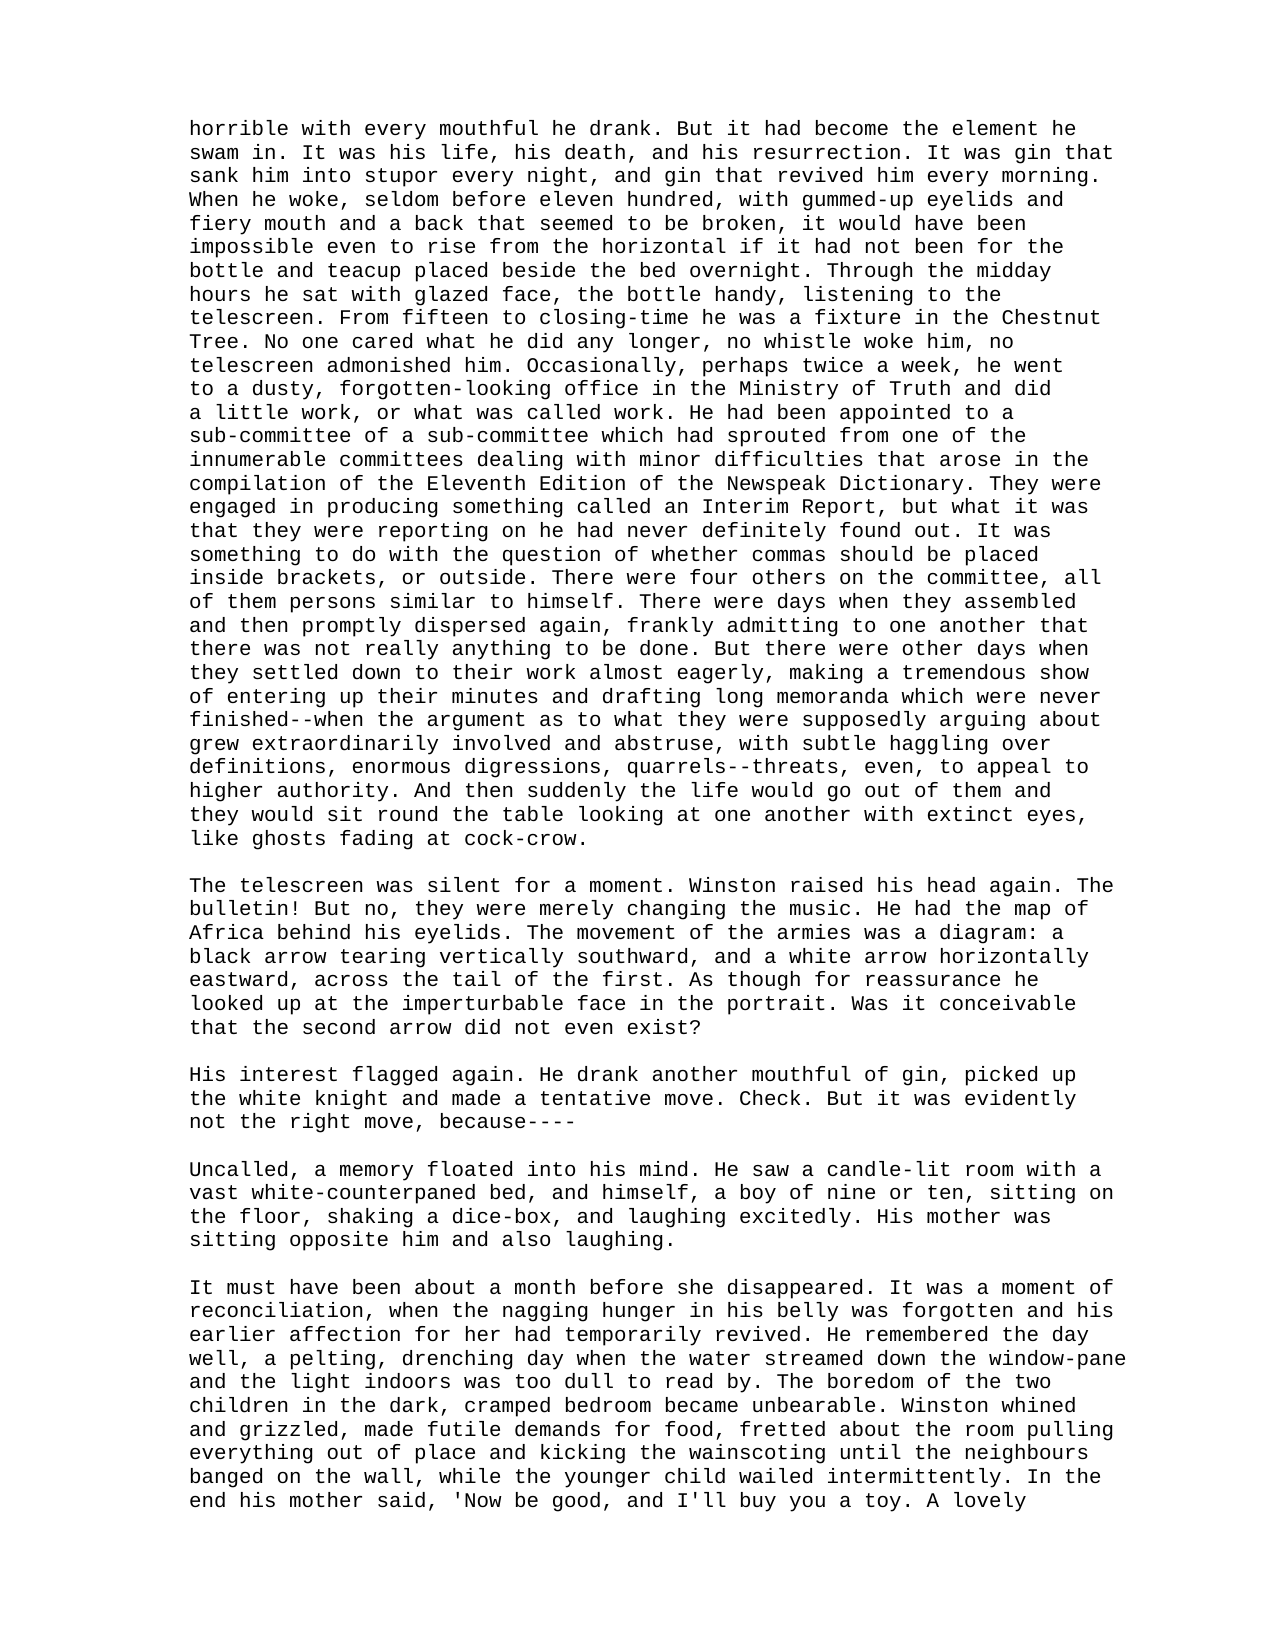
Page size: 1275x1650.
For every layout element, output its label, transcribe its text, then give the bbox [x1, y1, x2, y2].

text children in the dark, cramped bedroom became unbearable. Winston whined [189, 1395, 1185, 1419]
text Tree. No one cared what he did any longer, no whistle woke him, no [189, 331, 1185, 354]
text definitions, enormous digressions, quarrels--threats, even, to appeal to [189, 757, 1185, 780]
text not the right move, because---- Uncalled, a memory floated into his mind. He saw a candle-lit room with a [189, 1111, 1185, 1182]
text finished--when the argument as to what they were supposedly arguing about [189, 709, 1185, 733]
text that they were reporting on he had never definitely found out. It was [189, 520, 1185, 544]
text vast white-counterpaned bed, and himself, a boy of nine or ten, sitting on [189, 1182, 1185, 1206]
text Africa behind his eyelids. The movement of the armies was a diagram: a [189, 922, 1185, 946]
text they would sit round the table looking at one another with extinct eyes, [189, 804, 1185, 827]
text banged on the wall, while the younger child wailed intermittently. In the [189, 1466, 1185, 1489]
text that the second arrow did not even exist? His interest flagged again. He drank another mouthful of gin, picked up [189, 1017, 1185, 1088]
text of entering up their minutes and drafting long memoranda which were never [189, 686, 1185, 709]
text When he woke, seldom before eleven hundred, with gummed-up eyelids and [189, 189, 1185, 213]
text grew extraordinarily involved and abstruse, with subtle haggling over [189, 733, 1185, 757]
text the floor, shaking a dice-box, and laughing excitedly. His mother was [189, 1206, 1185, 1229]
text hours he sat with glazed face, the bottle handy, listening to the [189, 284, 1185, 307]
text impossible even to rise from the horizontal if it had not been for the [189, 236, 1185, 260]
text looked up at the imperturbable face in the portrait. Was it conceivable [189, 993, 1185, 1017]
text innumerable committees dealing with minor difficulties that arose in the [189, 449, 1185, 473]
text higher authority. And then suddenly the life would go out of them and [189, 780, 1185, 804]
text sitting opposite him and also laughing. It must have been about a month before she disappeared. It was a moment of [189, 1229, 1185, 1300]
text end his mother said, 'Now be good, and I'll buy you a toy. A lovely [189, 1489, 1185, 1513]
text the white knight and made a tentative move. Check. But it was evidently [189, 1088, 1185, 1111]
text to a dusty, forgotten-looking office in the Ministry of Truth and did [189, 378, 1185, 402]
text telescreen. From fifteen to closing-time he was a fixture in the Chestnut [189, 307, 1185, 331]
text they settled down to their work almost eagerly, making a tremendous show [189, 662, 1185, 686]
text inside brackets, or outside. There were four others on the committee, all [189, 567, 1185, 591]
text compilation of the Eleventh Edition of the Newspeak Dictionary. They were [189, 473, 1185, 496]
text a little work, or what was called work. He had been appointed to a [189, 402, 1185, 426]
text reconciliation, when the nagging hunger in his belly was forgotten and his [189, 1300, 1185, 1324]
text earlier affection for her had temporarily revived. He remembered the day [189, 1324, 1185, 1348]
text eastward, across the tail of the first. As though for reassurance he [189, 969, 1185, 993]
text and the light indoors was too dull to read by. The boredom of the two [189, 1371, 1185, 1395]
text sub-committee of a sub-committee which had sprouted from one of the [189, 426, 1185, 449]
text sank him into stupor every night, and gin that revived him every morning. [189, 165, 1185, 189]
text fiery mouth and a back that seemed to be broken, it would have been [189, 213, 1185, 236]
text and grizzled, made futile demands for food, fretted about the room pulling [189, 1419, 1185, 1442]
text well, a pelting, drenching day when the water streamed down the window-pane [189, 1348, 1185, 1371]
text bottle and teacup placed beside the bed overnight. Through the midday [189, 260, 1185, 284]
text swam in. It was his life, his death, and his resurrection. It was gin that [189, 142, 1185, 165]
text like ghosts fading at cock-crow. The telescreen was silent for a moment. Winston raised his head again. The [189, 827, 1185, 898]
text horrible with every mouthful he drank. But it had become the element he [189, 118, 1185, 142]
text and then promptly dispersed again, frankly admitting to one another that [189, 615, 1185, 638]
text everything out of place and kicking the wainscoting until the neighbours [189, 1442, 1185, 1466]
text of them persons similar to himself. There were days when they assembled [189, 591, 1185, 615]
text black arrow tearing vertically southward, and a white arrow horizontally [189, 946, 1185, 969]
text telescreen admonished him. Occasionally, perhaps twice a week, he went [189, 354, 1185, 378]
text engaged in producing something called an Interim Report, but what it was [189, 496, 1185, 520]
text bulletin! But no, they were merely changing the music. He had the map of [189, 898, 1185, 922]
text something to do with the question of whether commas should be placed [189, 544, 1185, 567]
text there was not really anything to be done. But there were other days when [189, 638, 1185, 662]
